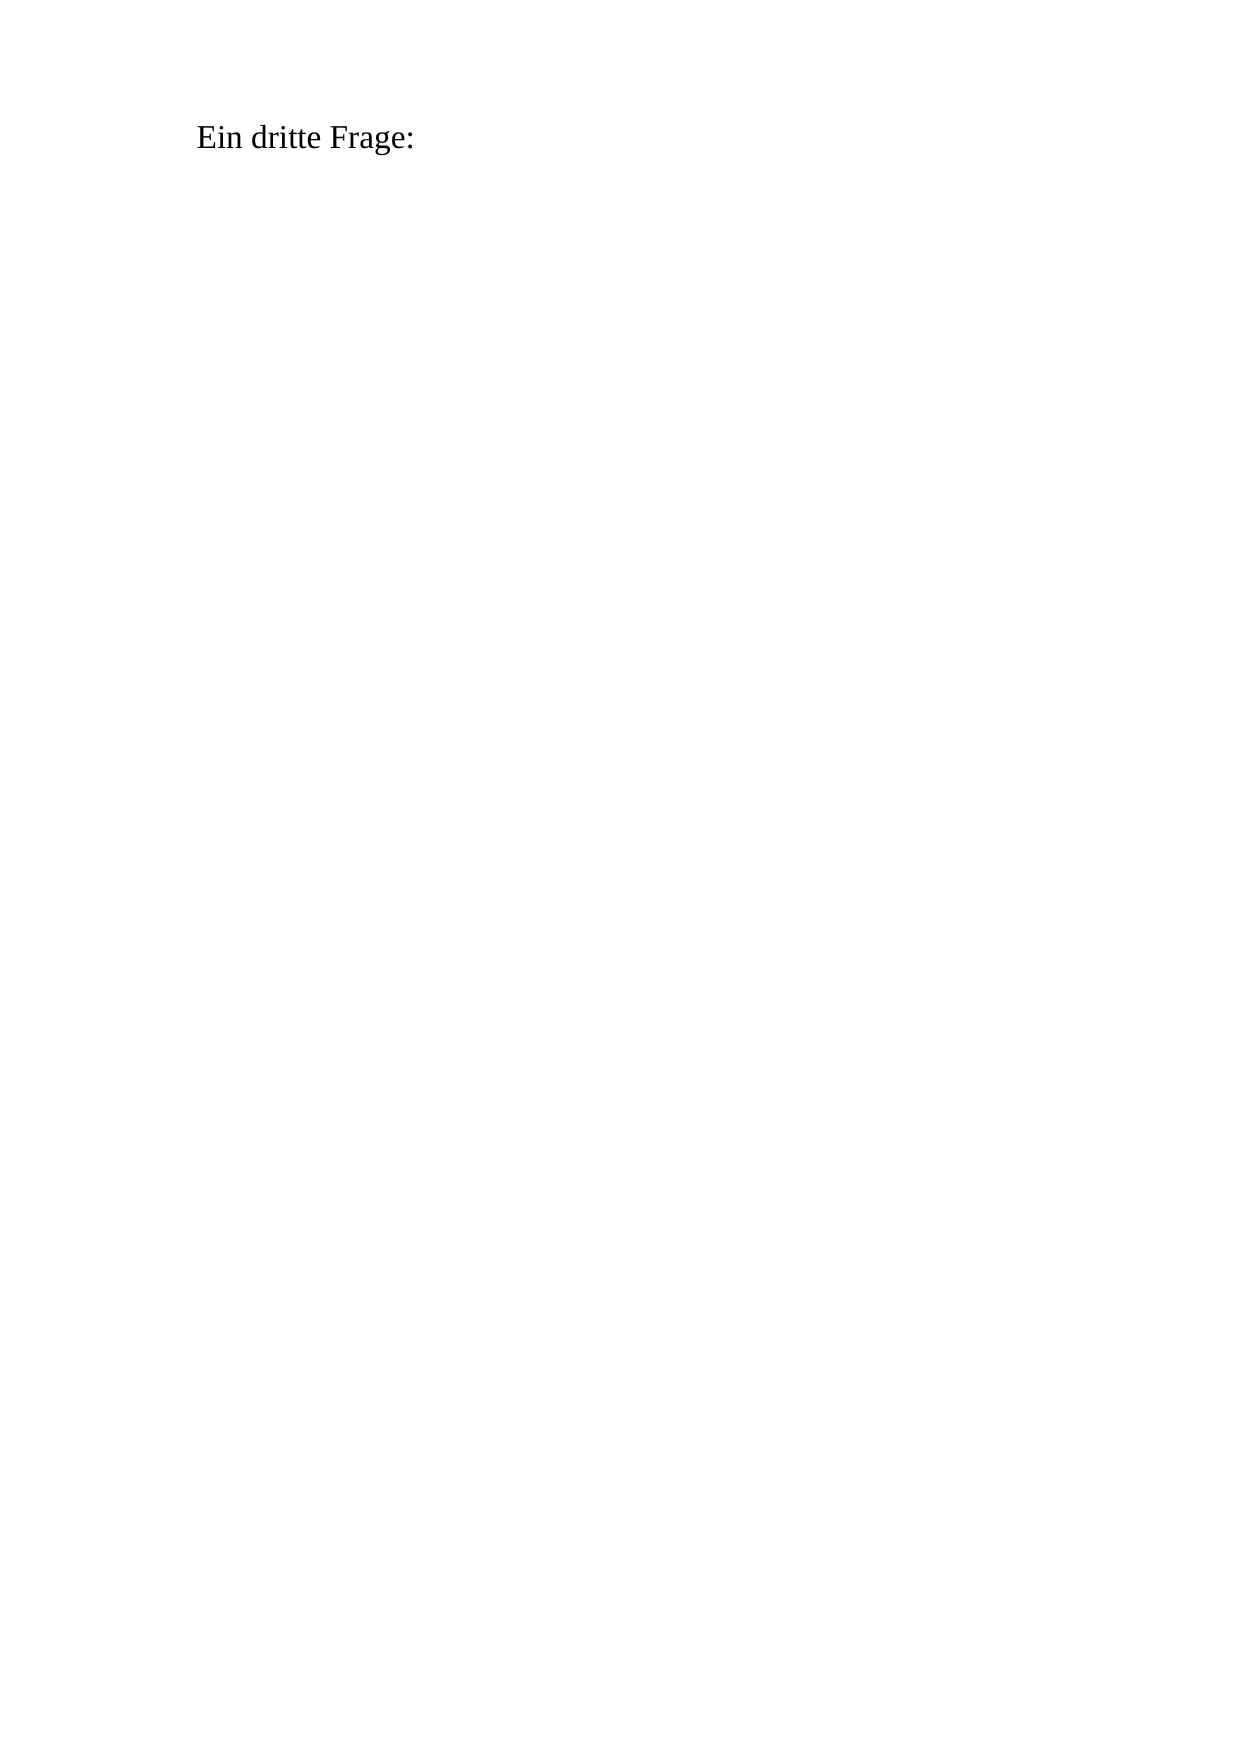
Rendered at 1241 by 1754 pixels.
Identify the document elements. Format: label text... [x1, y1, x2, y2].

text Ein dritte Frage: [144, 118, 939, 156]
